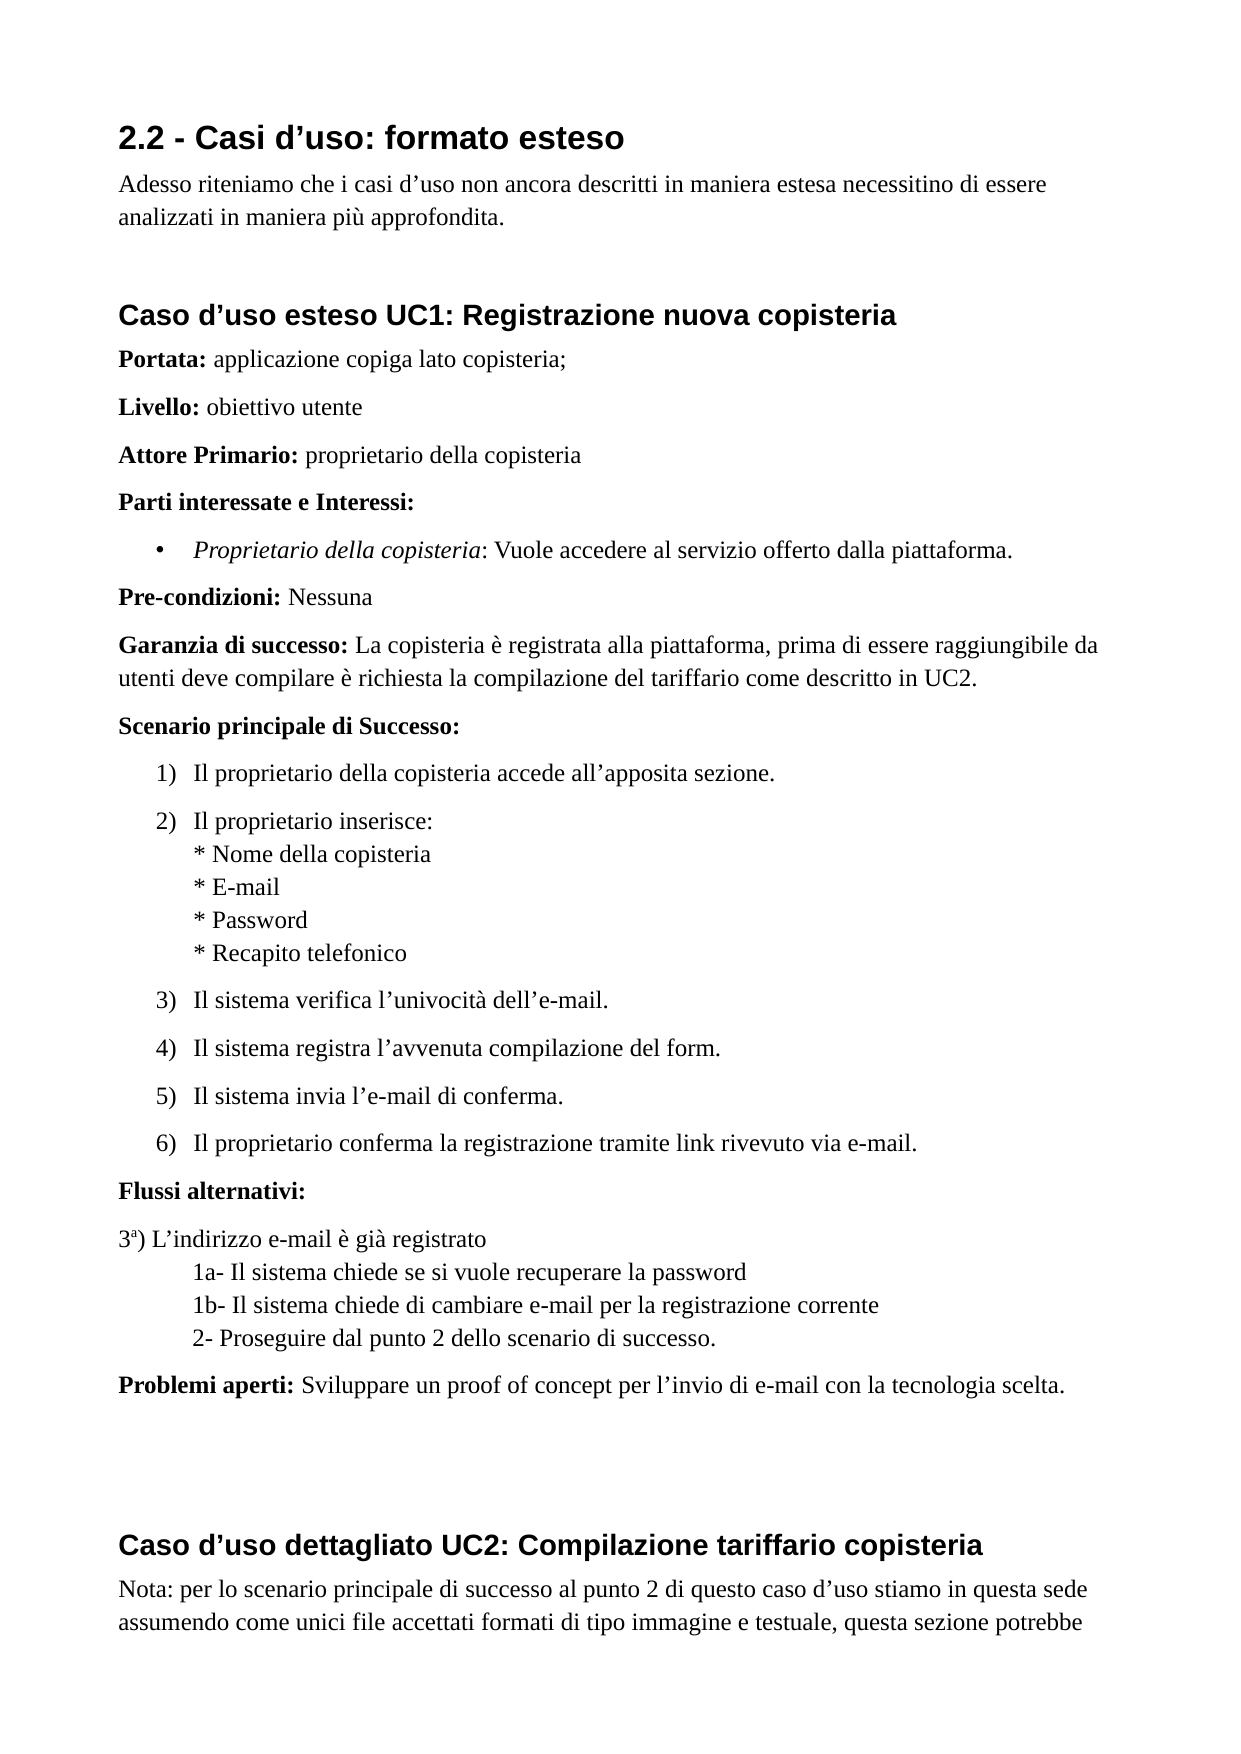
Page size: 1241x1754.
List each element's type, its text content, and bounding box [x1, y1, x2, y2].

text Attore Primario: proprietario della copisteria [118, 440, 1122, 468]
list Il proprietario inserisce: * Nome della copisteria * E-mail * Password * Recapito telefonico [156, 806, 1122, 967]
text Pre-condizioni: Nessuna [118, 582, 1122, 611]
text Livello: obiettivo utente [118, 392, 1122, 421]
text Garanzia di successo: La copisteria è registrata alla piattaforma, prima di essere raggiungibile da utenti deve compilare è richiesta la compilazione del tariffario come descritto in UC2. [118, 630, 1122, 692]
subtitle Caso d’uso dettagliato UC2: Compilazione tariffario copisteria [118, 1528, 1122, 1561]
subtitle 2.2 - Casi d’uso: formato esteso [118, 118, 1122, 157]
list Proprietario della copisteria: Vuole accedere al servizio offerto dalla piattaforma. [156, 535, 1122, 564]
text Problemi aperti: Sviluppare un proof of concept per l’invio di e-mail con la tecnologia scelta. [118, 1370, 1122, 1399]
list Il proprietario della copisteria accede all’apposita sezione. [156, 758, 1122, 787]
list Il proprietario conferma la registrazione tramite link rivevuto via e-mail. [156, 1128, 1122, 1157]
text 3a) L’indirizzo e-mail è già registrato 1a- Il sistema chiede se si vuole recuperare la password 1b- Il sistema chiede di cambiare e-mail per la registrazione corrente 2- Proseguire dal punto 2 dello scenario di successo. [118, 1224, 1122, 1351]
text Parti interessate e Interessi: [118, 487, 1122, 516]
text Flussi alternativi: [118, 1176, 1122, 1205]
list Il sistema registra l’avvenuta compilazione del form. [156, 1033, 1122, 1062]
text Adesso riteniamo che i casi d’uso non ancora descritti in maniera estesa necessitino di essere analizzati in maniera più approfondita. [118, 169, 1122, 231]
list Il sistema verifica l’univocità dell’e-mail. [156, 986, 1122, 1014]
text Scenario principale di Successo: [118, 711, 1122, 739]
text Nota: per lo scenario principale di successo al punto 2 di questo caso d’uso stiamo in questa sede assumendo come unici file accettati formati di tipo immagine e testuale, questa sezione potrebbe [118, 1574, 1122, 1636]
list Il sistema invia l’e-mail di conferma. [156, 1081, 1122, 1109]
text Portata: applicazione copiga lato copisteria; [118, 344, 1122, 373]
subtitle Caso d’uso esteso UC1: Registrazione nuova copisteria [118, 264, 1122, 332]
